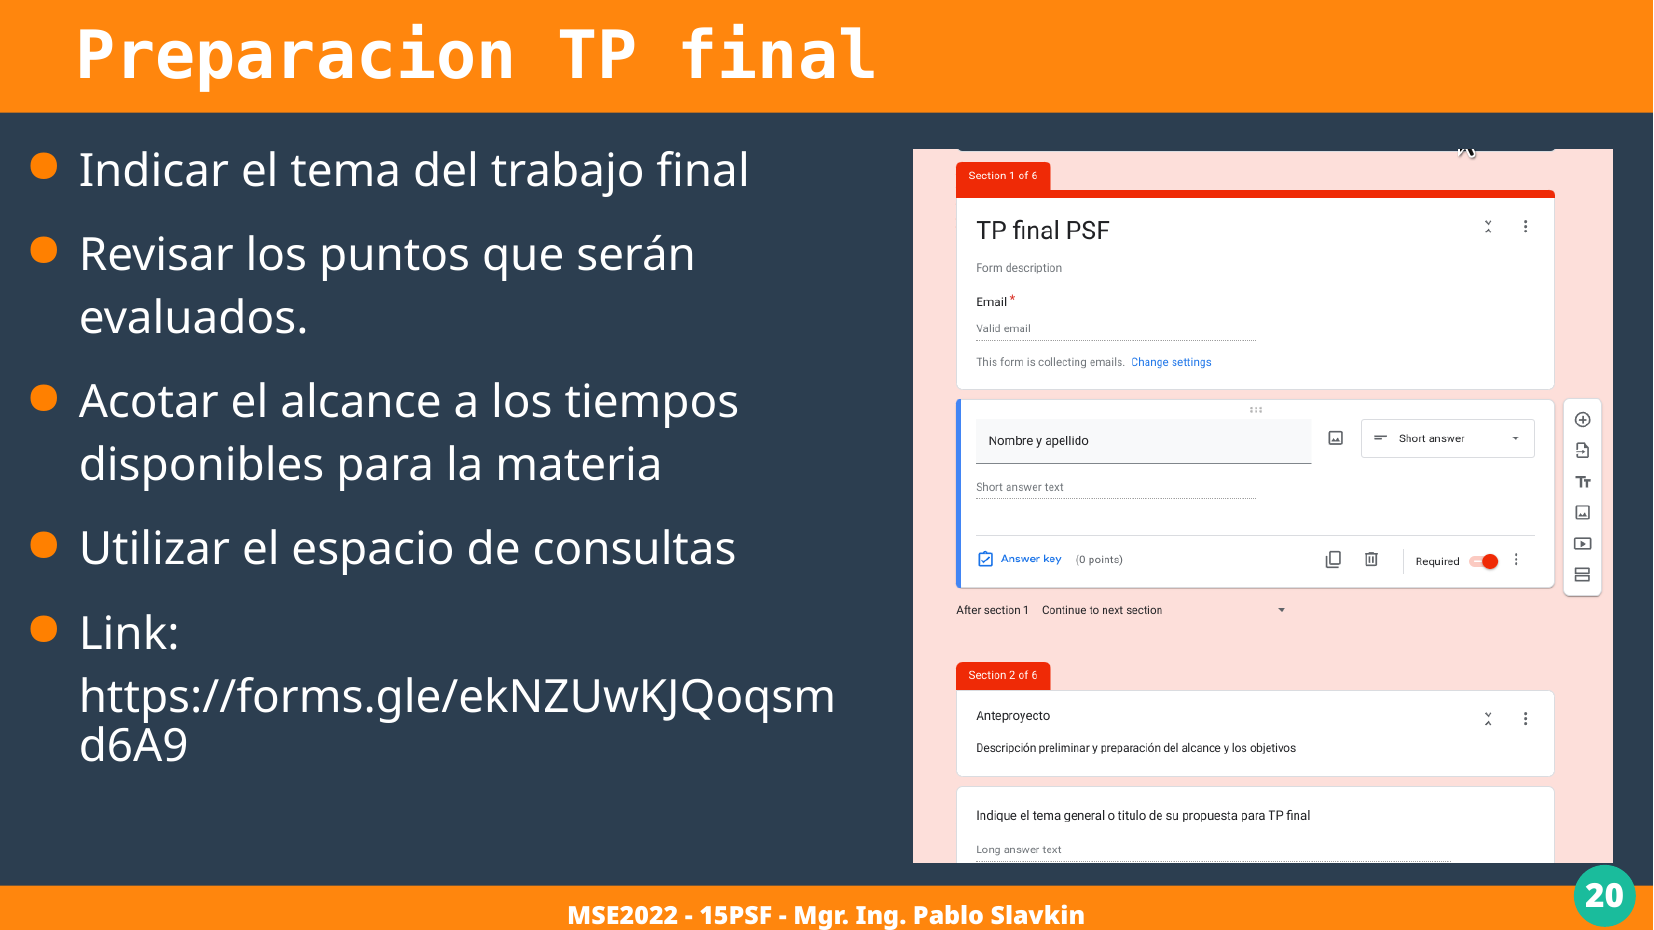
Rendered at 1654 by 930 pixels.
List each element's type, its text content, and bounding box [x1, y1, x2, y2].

list Indicar el tema del trabajo final Revisar los puntos que serán evaluados. Acotar el alcance a los tiempos disponibles para la materia Utilizar el espacio de consultas Link: https://forms.gle/ekNZUwKJQoqsmd6A9 [7, 137, 863, 863]
picture [913, 149, 1613, 863]
title Preparacion TP final [75, 16, 1613, 113]
